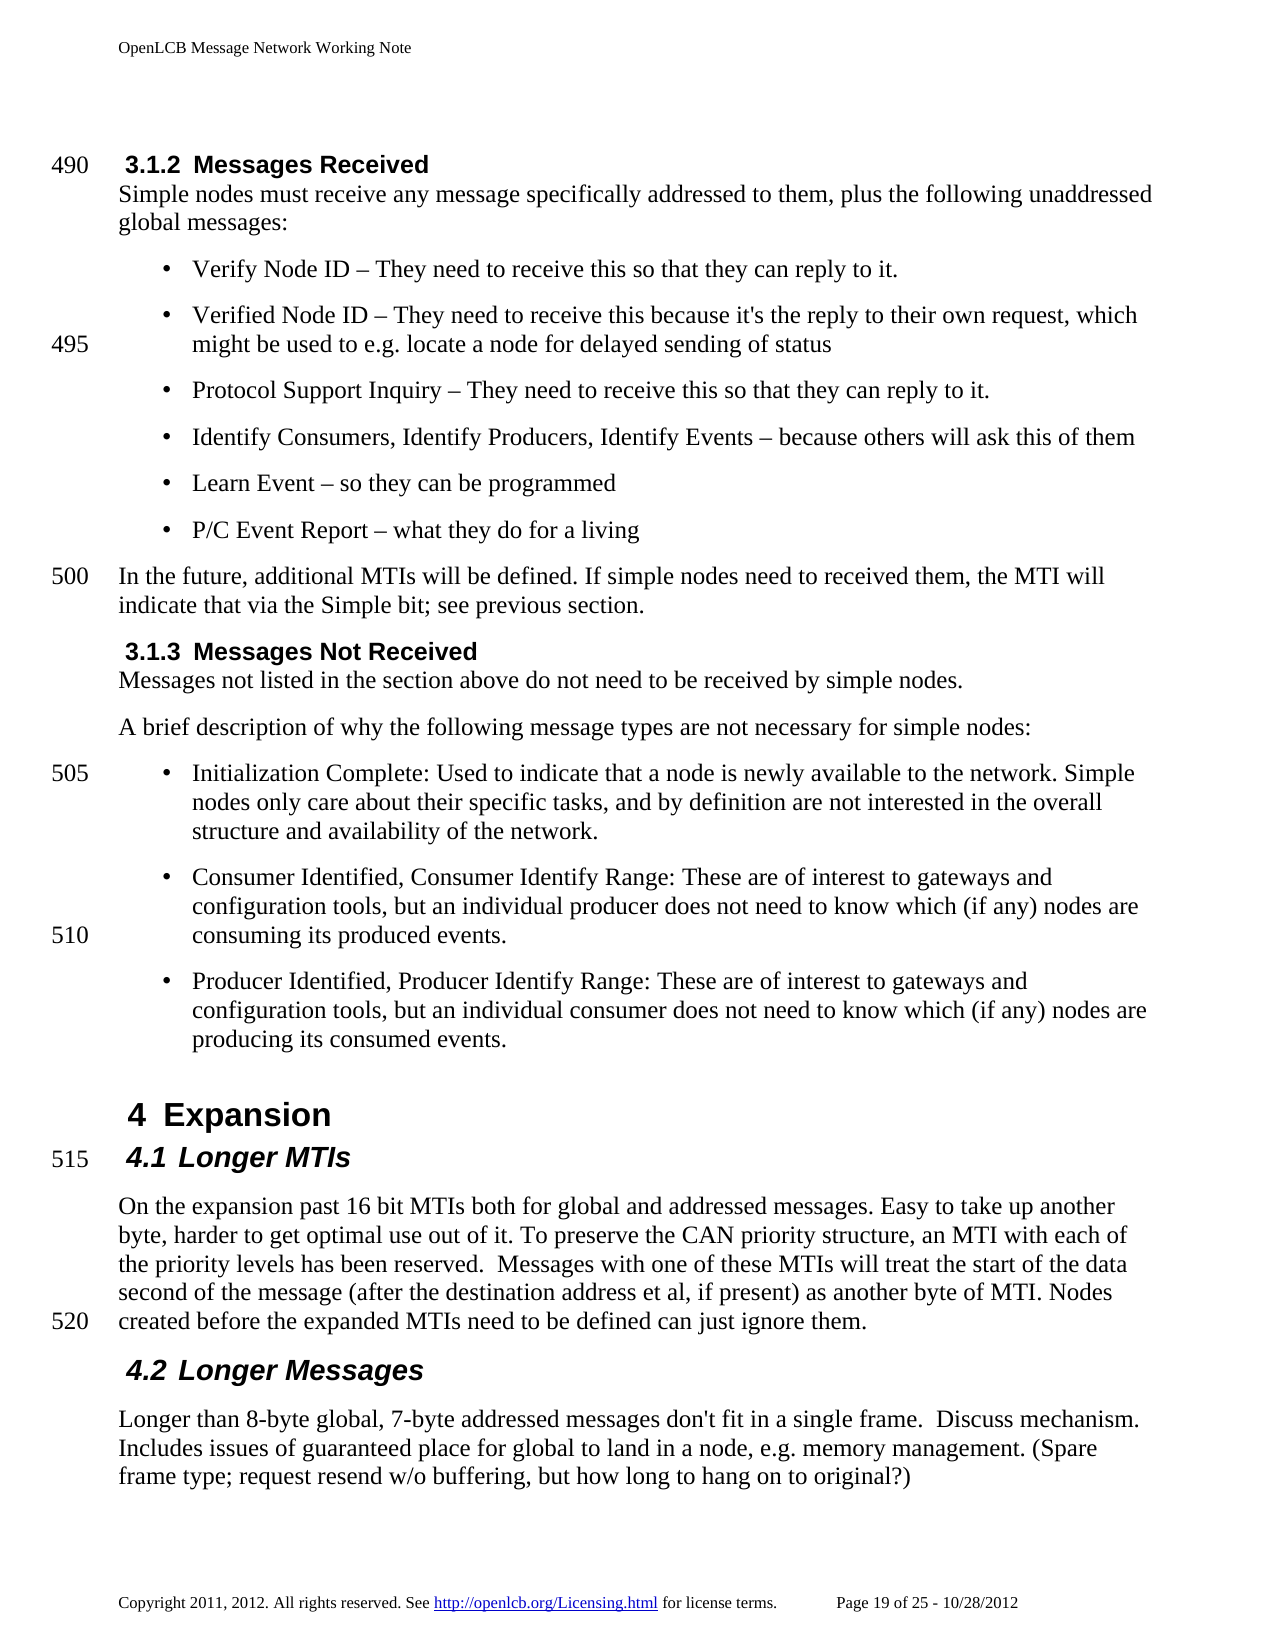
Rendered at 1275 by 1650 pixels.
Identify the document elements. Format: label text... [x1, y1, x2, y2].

subtitle Longer Messages [118, 1353, 1157, 1386]
subtitle Longer MTIs [118, 1140, 1157, 1173]
list Protocol Support Inquiry – They need to receive this so that they can reply to it. [162, 376, 1157, 404]
text Longer than 8-byte global, 7-byte addressed messages don't fit in a single frame. Discuss mechanism. Includes issues of guaranteed place for global to land in a node, e.g. memory management. (Spare frame type; request resend w/o buffering, but how long to hang on to original?) [118, 1404, 1157, 1490]
list P/C Event Report – what they do for a living [162, 515, 1157, 544]
subtitle Expansion [118, 1095, 1157, 1134]
text On the expansion past 16 bit MTIs both for global and addressed messages. Easy to take up another byte, harder to get optimal use out of it. To preserve the CAN priority structure, an MTI with each of the priority levels has been reserved. Messages with one of these MTIs will treat the start of the data second of the message (after the destination address et al, if present) as another byte of MTI. Nodes created before the expanded MTIs need to be defined can just ignore them. [118, 1191, 1157, 1335]
text Messages not listed in the section above do not need to be received by simple nodes. [118, 665, 1157, 694]
list Consumer Identified, Consumer Identify Range: These are of interest to gateways and configuration tools, but an individual producer does not need to know which (if any) nodes are consuming its produced events. [162, 862, 1157, 948]
list Learn Event – so they can be programmed [162, 468, 1157, 497]
list Producer Identified, Producer Identify Range: These are of interest to gateways and configuration tools, but an individual consumer does not need to know which (if any) nodes are producing its consumed events. [162, 966, 1157, 1052]
subtitle Messages Received [118, 150, 1157, 179]
text A brief description of why the following message types are not necessary for simple nodes: [118, 712, 1157, 741]
list Initialization Complete: Used to indicate that a node is newly available to the network. Simple nodes only care about their specific tasks, and by definition are not interested in the overall structure and availability of the network. [162, 758, 1157, 844]
text Simple nodes must receive any message specifically addressed to them, plus the following unaddressed global messages: [118, 179, 1157, 236]
text In the future, additional MTIs will be defined. If simple nodes need to received them, the MTI will indicate that via the Simple bit; see previous section. [118, 561, 1157, 619]
list Identify Consumers, Identify Producers, Identify Events – because others will ask this of them [162, 422, 1157, 451]
list Verified Node ID – They need to receive this because it's the reply to their own request, which might be used to e.g. locate a node for delayed sending of status [162, 300, 1157, 358]
list Verify Node ID – They need to receive this so that they can reply to it. [162, 254, 1157, 283]
subtitle Messages Not Received [118, 637, 1157, 665]
